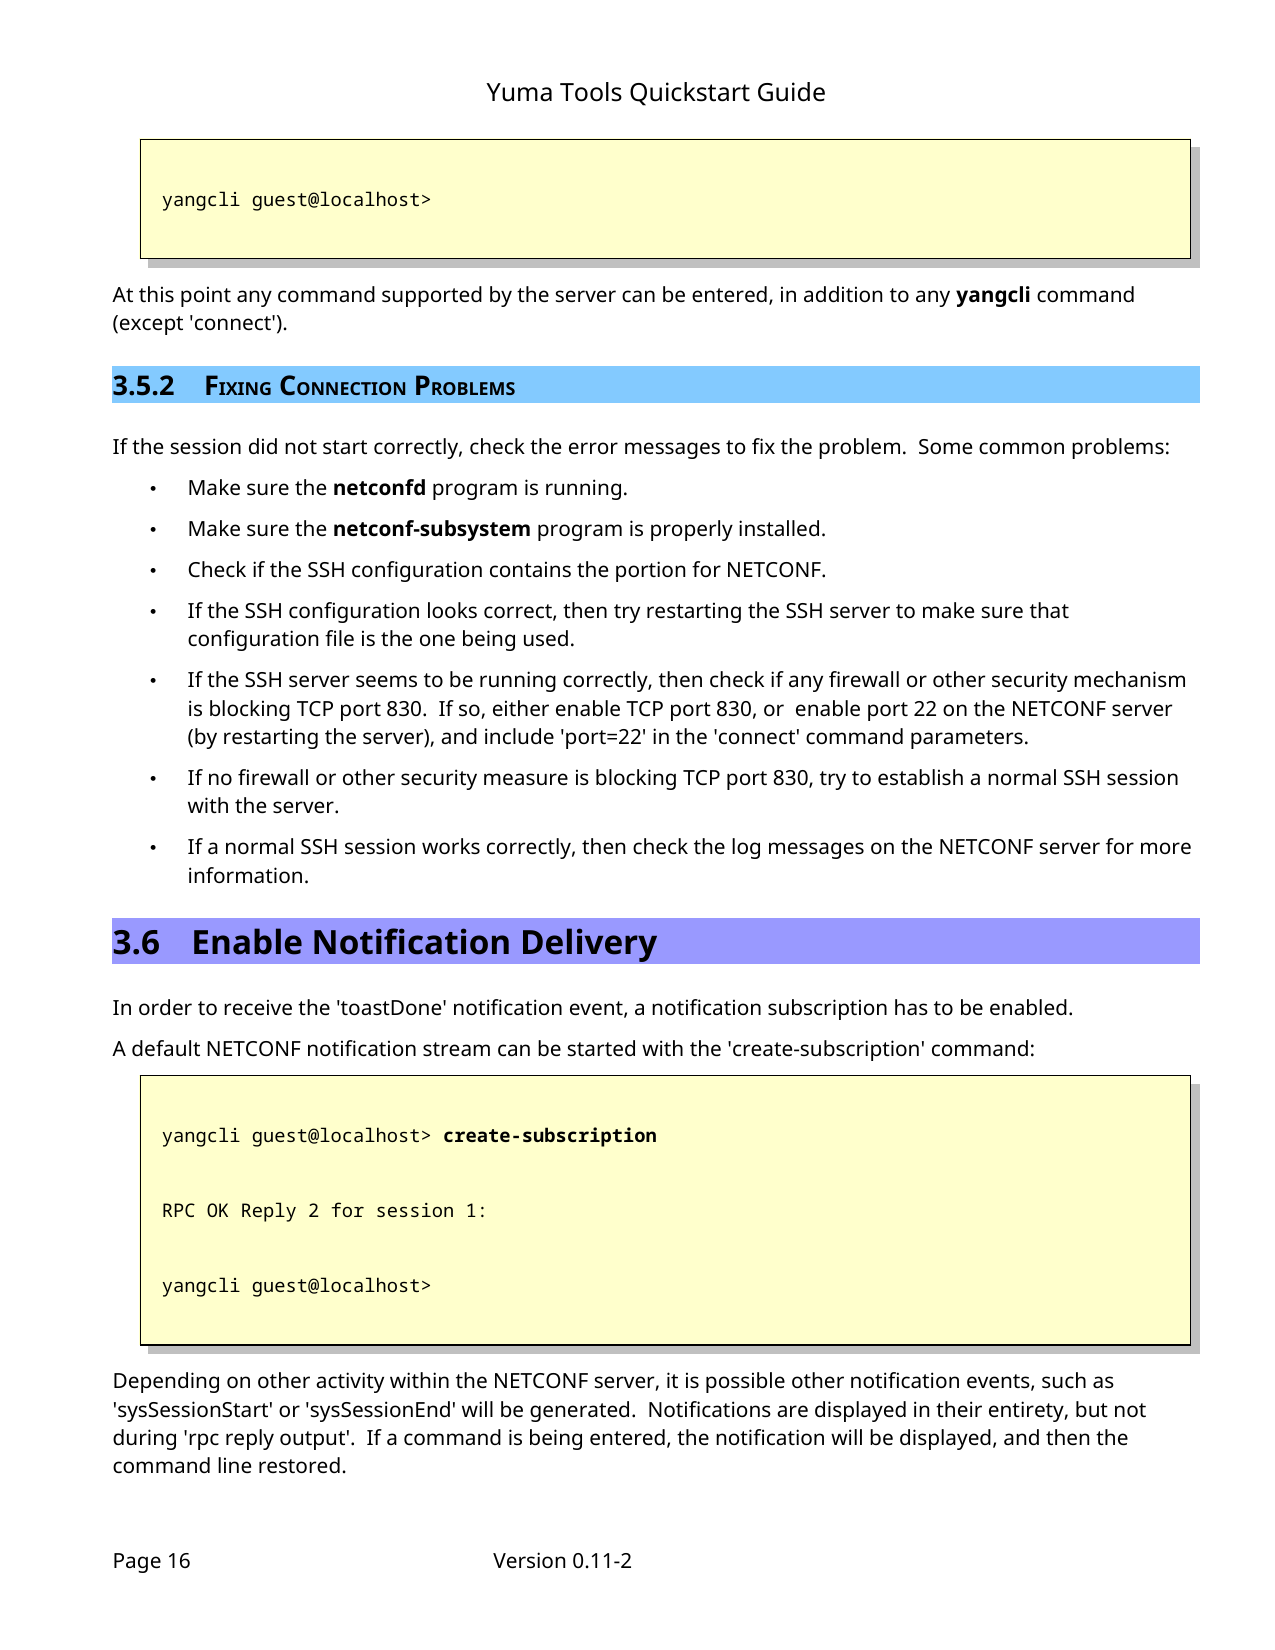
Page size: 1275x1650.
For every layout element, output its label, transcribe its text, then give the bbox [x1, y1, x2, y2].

text yangcli guest@localhost> [141, 1262, 1190, 1298]
subtitle Fixing Connection Problems [112, 366, 1200, 403]
text RPC OK Reply 2 for session 1: [141, 1187, 1190, 1223]
subtitle Enable Notification Delivery [112, 918, 1200, 964]
text Depending on other activity within the NETCONF server, it is possible other notification events, such as 'sysSessionStart' or 'sysSessionEnd' will be generated. Notifications are displayed in their entirety, but not during 'rpc reply output'. If a command is being entered, the notification will be displayed, and then the command line restored. [112, 1366, 1200, 1480]
list Make sure the netconfd program is running. [150, 473, 1200, 501]
text If the session did not start correctly, check the error messages to fix the problem. Some common problems: [112, 432, 1200, 461]
list Check if the SSH configuration contains the portion for NETCONF. [150, 555, 1200, 583]
text yangcli guest@localhost> [141, 176, 1190, 212]
list If the SSH server seems to be running correctly, then check if any firewall or other security mechanism is blocking TCP port 830. If so, either enable TCP port 830, or enable port 22 on the NETCONF server (by restarting the server), and include 'port=22' in the 'connect' command parameters. [150, 665, 1200, 751]
list If a normal SSH session works correctly, then check the log messages on the NETCONF server for more information. [150, 832, 1200, 889]
text In order to receive the 'toastDone' notification event, a notification subscription has to be enabled. [112, 993, 1200, 1021]
list If the SSH configuration looks correct, then try restarting the SSH server to make sure that configuration file is the one being used. [150, 596, 1200, 653]
text yangcli guest@localhost> create-subscription [141, 1112, 1190, 1148]
list If no firewall or other security measure is blocking TCP port 830, try to establish a normal SSH session with the server. [150, 763, 1200, 820]
text A default NETCONF notification stream can be started with the 'create-subscription' command: [112, 1034, 1200, 1062]
text At this point any command supported by the server can be entered, in addition to any yangcli command (except 'connect'). [112, 280, 1200, 337]
list Make sure the netconf-subsystem program is properly installed. [150, 514, 1200, 542]
